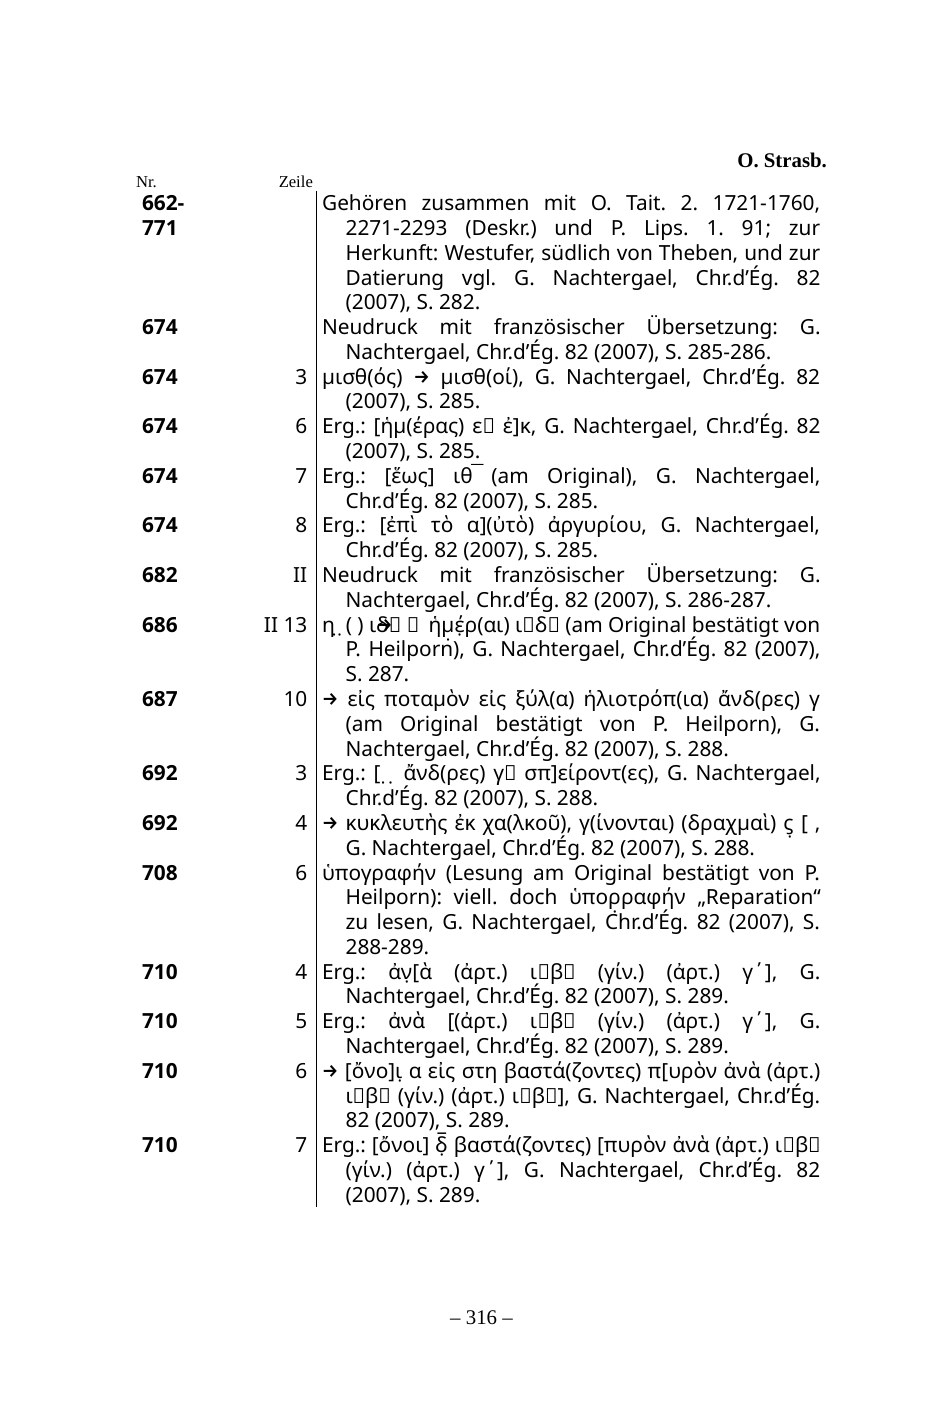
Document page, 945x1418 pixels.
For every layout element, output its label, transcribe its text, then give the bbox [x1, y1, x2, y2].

table_cell 710 [136, 1059, 224, 1133]
table_cell Erg.: [ὄνοι] δ̣̅ βαστά(ζοντες) [πυρὸν ἀνὰ (ἀρτ.) ιβ (γίν.) (ἀρτ.) γ´], G. Nachtergael, Chr.d’Ég. 82 (2007), S. 289. [317, 1133, 827, 1207]
table_cell 7 [224, 1133, 316, 1207]
table_cell 10 [224, 687, 316, 761]
table_cell 674 [136, 364, 224, 414]
table_cell 4 [224, 959, 316, 1009]
table_cell 692 [136, 811, 224, 860]
table_cell 7 [224, 464, 316, 513]
table_cell Erg.: [ἐπὶ τὸ α](ὐτὸ) ἀργυρίου, G. Nachtergael, Chr.d’Ég. 82 (2007), S. 285. [317, 513, 827, 563]
table_cell Erg.: ἀνὰ [(ἀρτ.) ιβ (γίν.) (ἀρτ.) γ´], G. Nachtergael, Chr.d’Ég. 82 (2007), S. 289. [317, 1009, 827, 1058]
table_cell 3 [224, 761, 316, 811]
table_cell 6 [224, 414, 316, 463]
table_cell → εἰς ποταμὸν εἰς ξύλ(α) ἡλιοτρόπ(ια) ἄνδ(ρες) γ (am Original bestätigt von P. Heilporn), G. Nachtergael, Chr.d’Ég. 82 (2007), S. 288. [317, 687, 827, 761]
table_cell Erg.: [ἡμ(έρας) ε ἐ]κ, G. Nachtergael, Chr.d’Ég. 82 (2007), S. 285. [317, 414, 827, 463]
table_cell 6 [224, 1059, 316, 1133]
table_cell II 13 [224, 612, 316, 687]
table_cell Erg.: [ ̣ ̣ ἄνδ(ρες) γ σπ]είροντ(ες), G. Nachtergael, Chr.d’Ég. 82 (2007), S. 288. [317, 761, 827, 811]
table_cell Neudruck mit französischer Übersetzung: G. Nachtergael, Chr.d’Ég. 82 (2007), S. 286-287. [317, 563, 827, 612]
table_cell 5 [224, 1009, 316, 1058]
table_cell η ̣ ̣( ) ιδ → ἡμ̣έ̣ρ(αι) ιδ (am Original bestätigt von P. Heilporn), G. Nachtergael, Chr.d’Ég. 82 (2007), S. 287. [317, 612, 827, 687]
table_cell 674 [136, 414, 224, 463]
table_cell 674 [136, 513, 224, 563]
table_cell 710 [136, 1009, 224, 1058]
table_cell Erg.: [ἕως] ιθ͞ (am Original), G. Nachtergael, Chr.d’Ég. 82 (2007), S. 285. [317, 464, 827, 513]
table_cell 710 [136, 959, 224, 1009]
table_cell → κυκλευτὴς ἐκ χα(λκοῦ), γ(ίνονται) (δραχμαὶ) ϛ̣ [ , G. Nachtergael, Chr.d’Ég. 82 (2007), S. 288. [317, 811, 827, 860]
table_cell → [ὄνο]ι̣ α εἰς στη βαστά(ζοντες) π[υρὸν ἀνὰ (ἀρτ.) ιβ (γίν.) (ἀρτ.) ιβ], G. Nachtergael, Chr.d’Ég. 82 (2007), S. 289. [317, 1059, 827, 1133]
table_cell 674 [136, 464, 224, 513]
table_cell 682 [136, 563, 224, 612]
table_cell 687 [136, 687, 224, 761]
table_cell 710 [136, 1133, 224, 1207]
table_cell 692 [136, 761, 224, 811]
table_cell 708 [136, 860, 224, 959]
table_cell 674 [136, 315, 224, 364]
table_cell 3 [224, 364, 316, 414]
table_cell Neudruck mit französischer Übersetzung: G. Nachtergael, Chr.d’Ég. 82 (2007), S. 285-286. [317, 315, 827, 364]
table_cell ὑπογραφήν (Lesung am Original bestätigt von P. Heilporn): viell. doch ὑπορ̣ραφήν „Reparation“ zu lesen, G. Nachtergael, Chr.d’Ég. 82 (2007), S. 288-289. [317, 860, 827, 959]
table_cell Erg.: ἀν̣[ὰ (ἀρτ.) ιβ (γίν.) (ἀρτ.) γ´], G. Nachtergael, Chr.d’Ég. 82 (2007), S. 289. [317, 959, 827, 1009]
table_cell 6 [224, 860, 316, 959]
table_cell [224, 315, 316, 364]
table_cell II [224, 563, 316, 612]
table_cell 8 [224, 513, 316, 563]
table_cell 4 [224, 811, 316, 860]
table_cell 686 [136, 612, 224, 687]
table_cell Gehören zusammen mit O. Tait. 2. 1721-1760, 2271-2293 (Deskr.) und P. Lips. 1. 91; zur Herkunft: Westufer, südlich von Theben, und zur Datierung vgl. G. Nachtergael, Chr.d’Ég. 82 (2007), S. 282. [317, 191, 827, 315]
table_cell [224, 191, 316, 315]
table_cell μισθ(ός) → μισθ(οί), G. Nachtergael, Chr.d’Ég. 82 (2007), S. 285. [317, 364, 827, 414]
table_cell 662-771 [136, 191, 224, 315]
